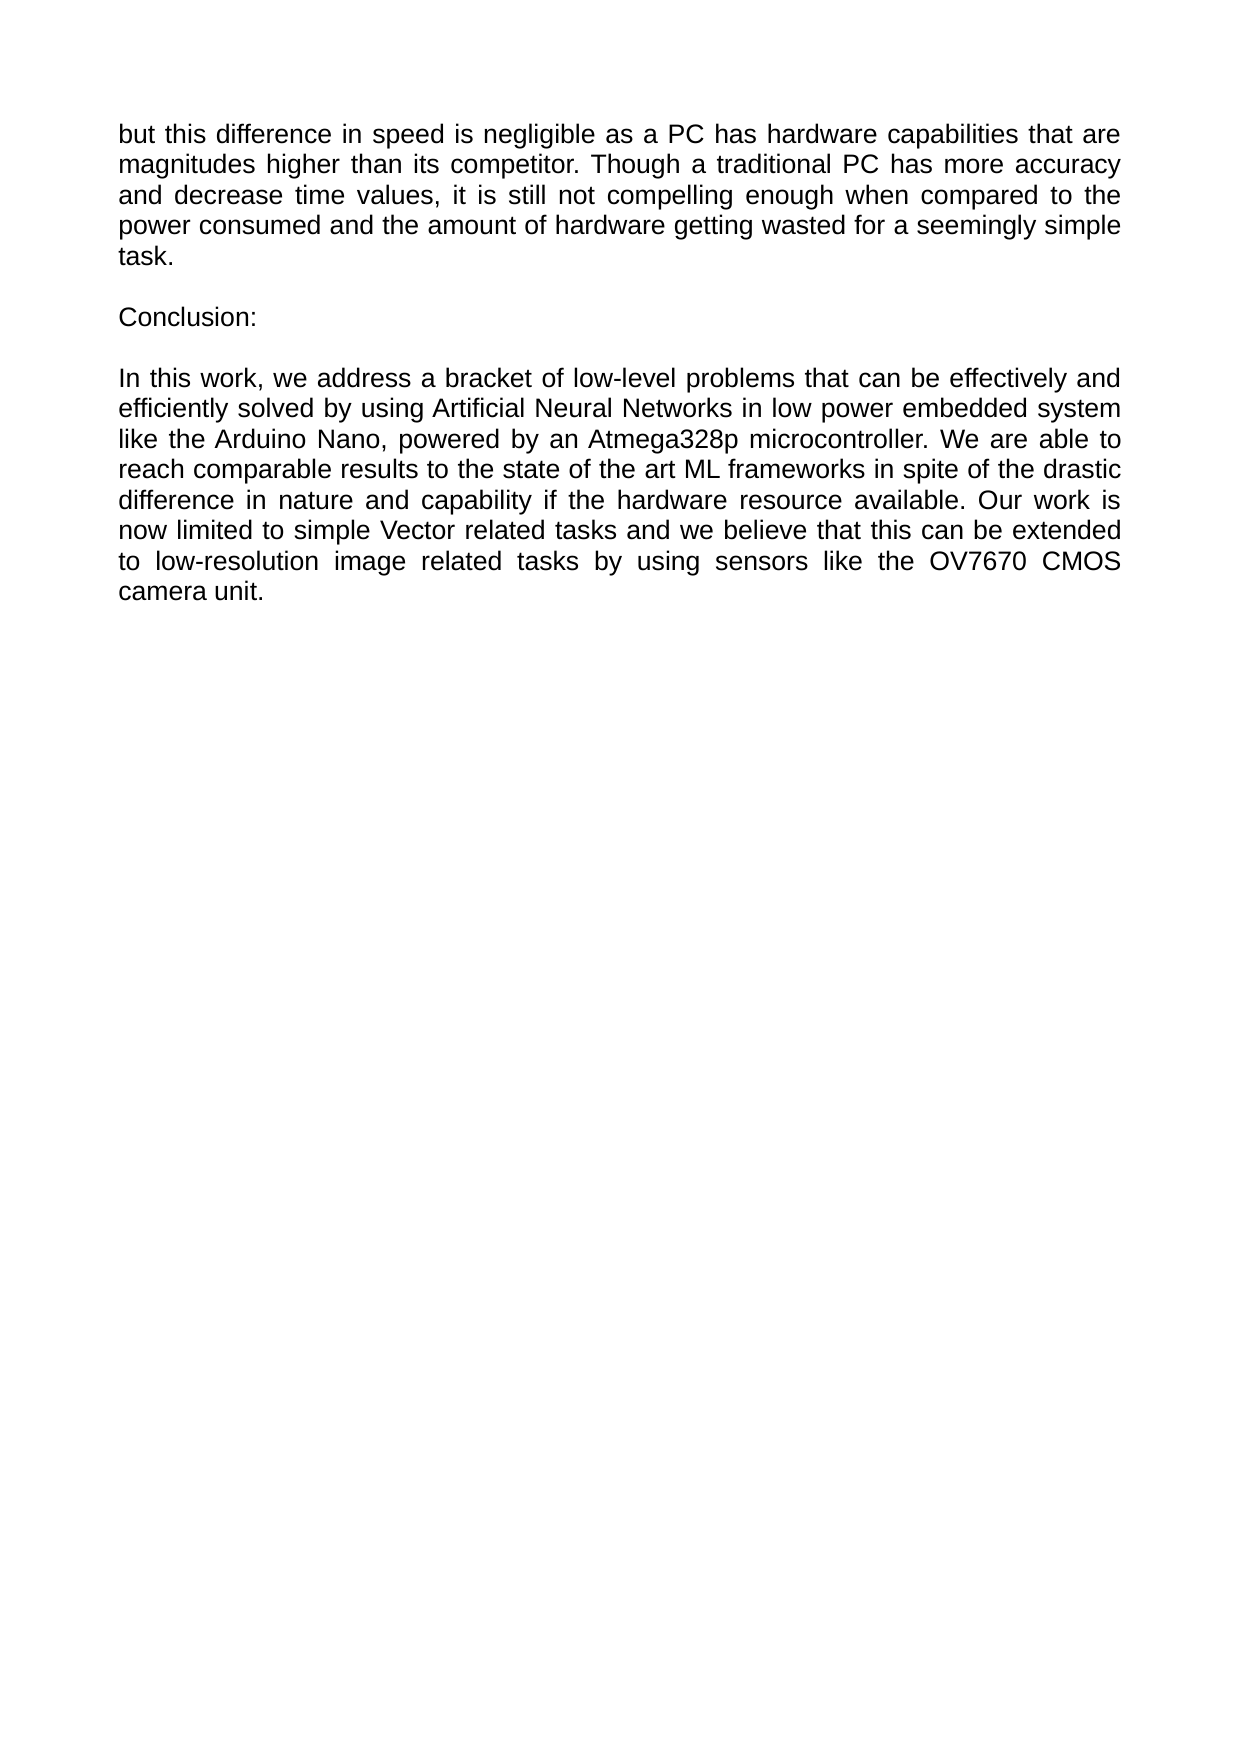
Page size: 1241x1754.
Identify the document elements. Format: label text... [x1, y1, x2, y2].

text but this difference in speed is negligible as a PC has hardware capabilities that are magnitudes higher than its competitor. Though a traditional PC has more accuracy and decrease time values, it is still not compelling enough when compared to the power consumed and the amount of hardware getting wasted for a seemingly simple task. [118, 118, 1122, 271]
text In this work, we address a bracket of low-level problems that can be effectively and efficiently solved by using Artificial Neural Networks in low power embedded system like the Arduino Nano, powered by an Atmega328p microcontroller. We are able to reach comparable results to the state of the art ML frameworks in spite of the drastic difference in nature and capability if the hardware resource available. Our work is now limited to simple Vector related tasks and we believe that this can be extended to low-resolution image related tasks by using sensors like the OV7670 CMOS camera unit. [118, 362, 1122, 606]
text Conclusion: [118, 301, 1122, 332]
